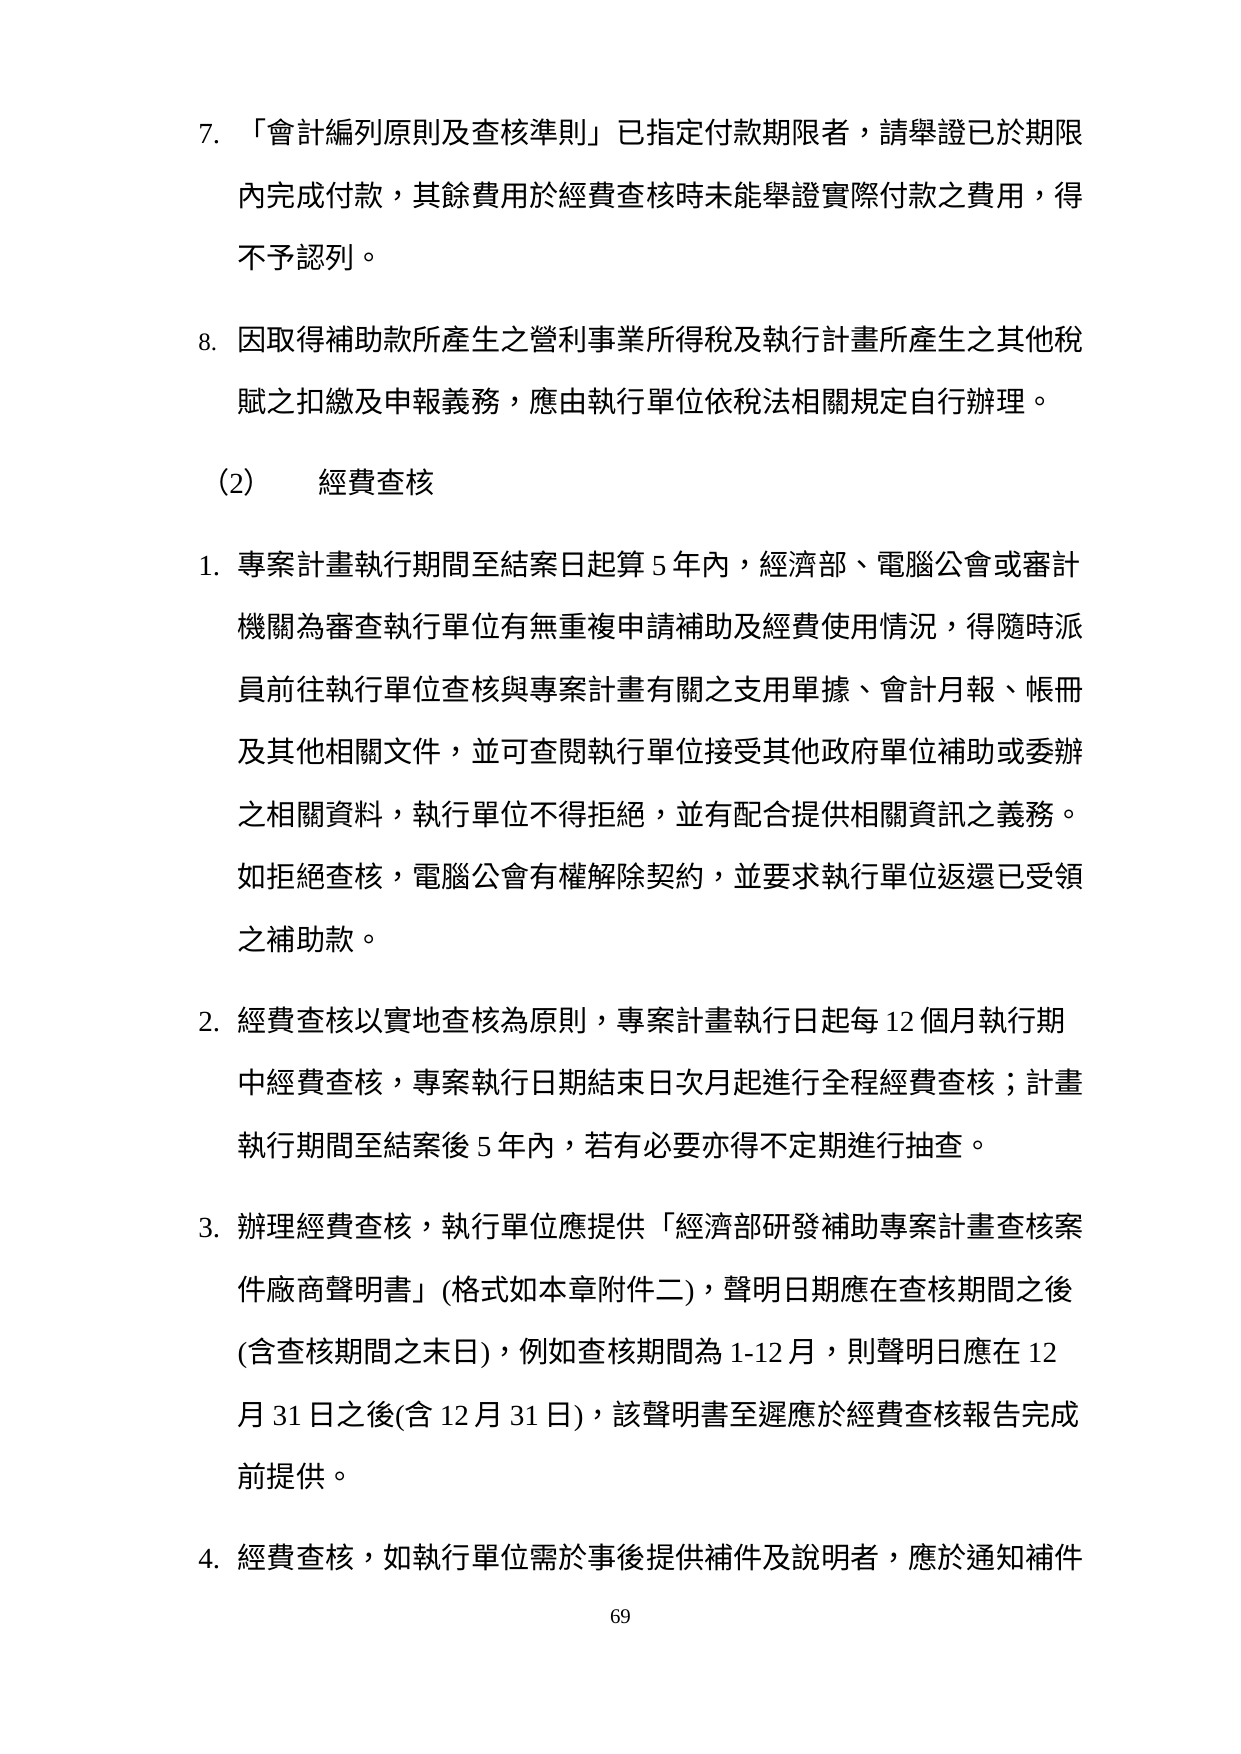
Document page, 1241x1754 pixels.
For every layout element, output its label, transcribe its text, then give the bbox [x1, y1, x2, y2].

list 經費查核以實地查核為原則，專案計畫執行日起每12個月執行期中經費查核，專案執行日期結束日次月起進行全程經費查核；計畫執行期間至結案後5年內，若有必要亦得不定期進行抽查。 [198, 977, 1090, 1164]
list 因取得補助款所產生之營利事業所得稅及執行計畫所產生之其他稅賦之扣繳及申報義務，應由執行單位依稅法相關規定自行辦理。 [198, 296, 1090, 421]
list 經費查核 [200, 439, 1090, 502]
list 辦理經費查核，執行單位應提供「經濟部研發補助專案計畫查核案件廠商聲明書」(格式如本章附件二)，聲明日期應在查核期間之後(含查核期間之末日)，例如查核期間為1-12月，則聲明日應在12月31日之後(含12月31日)，該聲明書至遲應於經費查核報告完成前提供。 [198, 1183, 1090, 1496]
list 專案計畫執行期間至結案日起算5年內，經濟部、電腦公會或審計機關為審查執行單位有無重複申請補助及經費使用情況，得隨時派員前往執行單位查核與專案計畫有關之支用單據、會計月報、帳冊及其他相關文件，並可查閱執行單位接受其他政府單位補助或委辦之相關資料，執行單位不得拒絕，並有配合提供相關資訊之義務。如拒絕查核，電腦公會有權解除契約，並要求執行單位返還已受領之補助款。 [198, 521, 1090, 958]
list 「會計編列原則及查核準則」已指定付款期限者，請舉證已於期限內完成付款，其餘費用於經費查核時未能舉證實際付款之費用，得不予認列。 [198, 89, 1090, 277]
list 經費查核，如執行單位需於事後提供補件及說明者，應於通知補件 [198, 1514, 1090, 1577]
